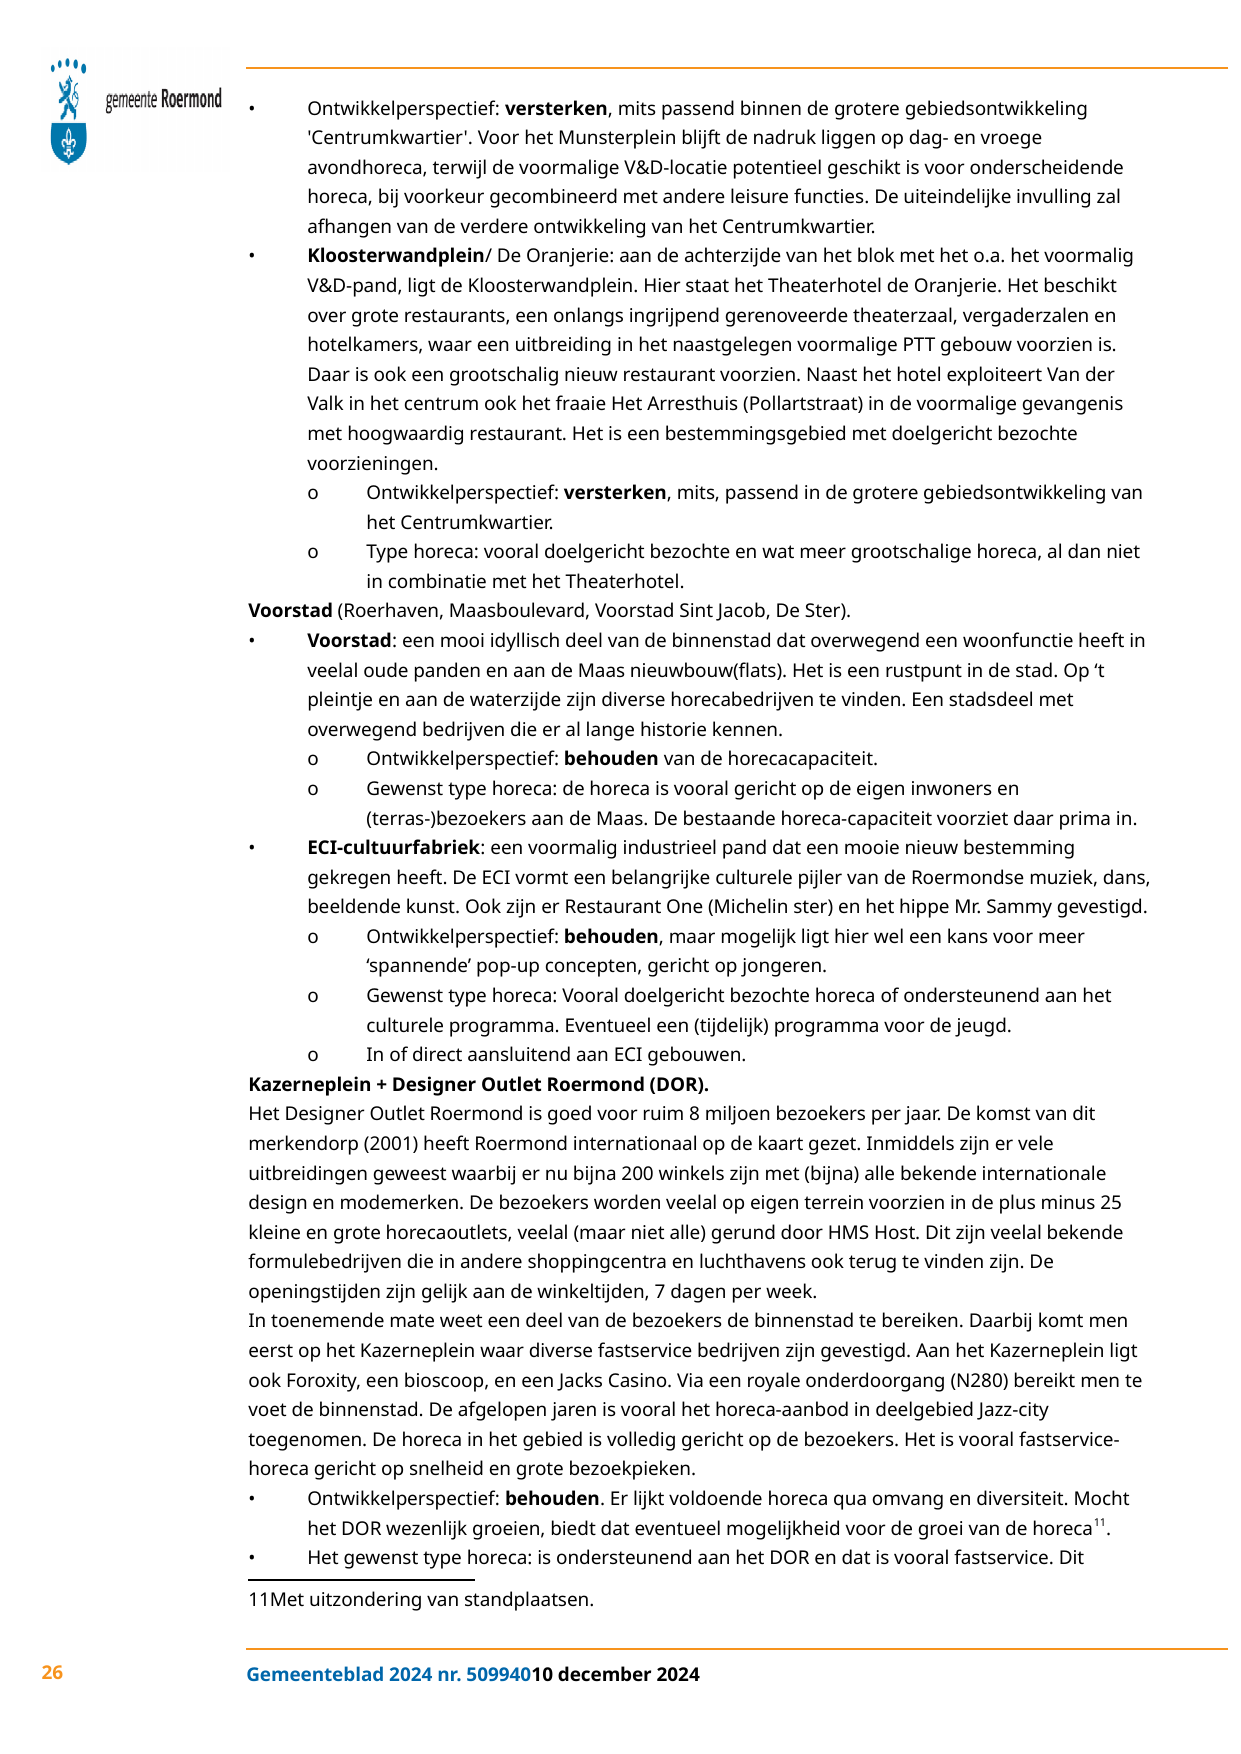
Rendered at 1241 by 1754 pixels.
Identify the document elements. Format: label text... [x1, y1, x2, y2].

list Ontwikkelperspectief: behouden van de horecacapaciteit. [307, 746, 1152, 771]
list Met uitzondering van standplaatsen. [248, 1586, 1152, 1612]
list Ontwikkelperspectief: behouden. Er lijkt voldoende horeca qua omvang en diversiteit. Mocht het DOR wezenlijk groeien, biedt dat eventueel mogelijkheid voor de groei van de horeca. [248, 1485, 1152, 1541]
list Gewenst type horeca: de horeca is vooral gericht op de eigen inwoners en (terras-)bezoekers aan de Maas. De bestaande horeca-capaciteit voorziet daar prima in. [307, 775, 1152, 831]
text Voorstad (Roerhaven, Maasboulevard, Voorstad Sint Jacob, De Ster). [248, 598, 1152, 623]
list Voorstad: een mooi idyllisch deel van de binnenstad dat overwegend een woonfunctie heeft in veelal oude panden en aan de Maas nieuwbouw(flats). Het is een rustpunt in de stad. Op ‘t pleintje en aan de waterzijde zijn diverse horecabedrijven te vinden. Een stadsdeel met overwegend bedrijven die er al lange historie kennen. [248, 627, 1152, 742]
list Ontwikkelperspectief: versterken, mits passend binnen de grotere gebiedsontwikkeling 'Centrumkwartier'. Voor het Munsterplein blijft de nadruk liggen op dag- en vroege avondhoreca, terwijl de voormalige V&D-locatie potentieel geschikt is voor onderscheidende horeca, bij voorkeur gecombineerd met andere leisure functies. De uiteindelijke invulling zal afhangen van de verdere ontwikkeling van het Centrumkwartier. [248, 95, 1152, 239]
text Het Designer Outlet Roermond is goed voor ruim 8 miljoen bezoekers per jaar. De komst van dit merkendorp (2001) heeft Roermond internationaal op de kaart gezet. Inmiddels zijn er vele uitbreidingen geweest waarbij er nu bijna 200 winkels zijn met (bijna) alle bekende internationale design en modemerken. De bezoekers worden veelal op eigen terrein voorzien in de plus minus 25 kleine en grote horecaoutlets, veelal (maar niet alle) gerund door HMS Host. Dit zijn veelal bekende formulebedrijven die in andere shoppingcentra en luchthavens ook terug te vinden zijn. De openingstijden zijn gelijk aan de winkeltijden, 7 dagen per week. [248, 1101, 1152, 1304]
list ECI-cultuurfabriek: een voormalig industrieel pand dat een mooie nieuw bestemming gekregen heeft. De ECI vormt een belangrijke culturele pijler van de Roermondse muziek, dans, beeldende kunst. Ook zijn er Restaurant One (Michelin ster) en het hippe Mr. Sammy gevestigd. [248, 834, 1152, 919]
list Het gewenst type horeca: is ondersteunend aan het DOR en dat is vooral fastservice. Dit [248, 1544, 1152, 1570]
list Gewenst type horeca: Vooral doelgericht bezochte horeca of ondersteunend aan het culturele programma. Eventueel een (tijdelijk) programma voor de jeugd. [307, 982, 1152, 1038]
list Kloosterwandplein/ De Oranjerie: aan de achterzijde van het blok met het o.a. het voormalig V&D-pand, ligt de Kloosterwandplein. Hier staat het Theaterhotel de Oranjerie. Het beschikt over grote restaurants, een onlangs ingrijpend gerenoveerde theaterzaal, vergaderzalen en hotelkamers, waar een uitbreiding in het naastgelegen voormalige PTT gebouw voorzien is. Daar is ook een grootschalig nieuw restaurant voorzien. Naast het hotel exploiteert Van der Valk in het centrum ook het fraaie Het Arresthuis (Pollartstraat) in de voormalige gevangenis met hoogwaardig restaurant. Het is een bestemmingsgebied met doelgericht bezochte voorzieningen. [248, 243, 1152, 476]
list Type horeca: vooral doelgericht bezochte en wat meer grootschalige horeca, al dan niet in combinatie met het Theaterhotel. [307, 538, 1152, 594]
text Kazerneplein + Designer Outlet Roermond (DOR). [248, 1071, 1152, 1097]
list Ontwikkelperspectief: behouden, maar mogelijk ligt hier wel een kans voor meer ‘spannende’ pop-up concepten, gericht op jongeren. [307, 923, 1152, 978]
text In toenemende mate weet een deel van de bezoekers de binnenstad te bereiken. Daarbij komt men eerst op het Kazerneplein waar diverse fastservice bedrijven zijn gevestigd. Aan het Kazerneplein ligt ook Foroxity, een bioscoop, en een Jacks Casino. Via een royale onderdoorgang (N280) bereikt men te voet de binnenstad. De afgelopen jaren is vooral het horeca-aanbod in deelgebied Jazz-city toegenomen. De horeca in het gebied is volledig gericht op de bezoekers. Het is vooral fastservice-horeca gericht op snelheid en grote bezoekpieken. [248, 1308, 1152, 1481]
list In of direct aansluitend aan ECI gebouwen. [307, 1041, 1152, 1067]
list Ontwikkelperspectief: versterken, mits, passend in de grotere gebiedsontwikkeling van het Centrumkwartier. [307, 479, 1152, 535]
picture [41, 47, 231, 172]
